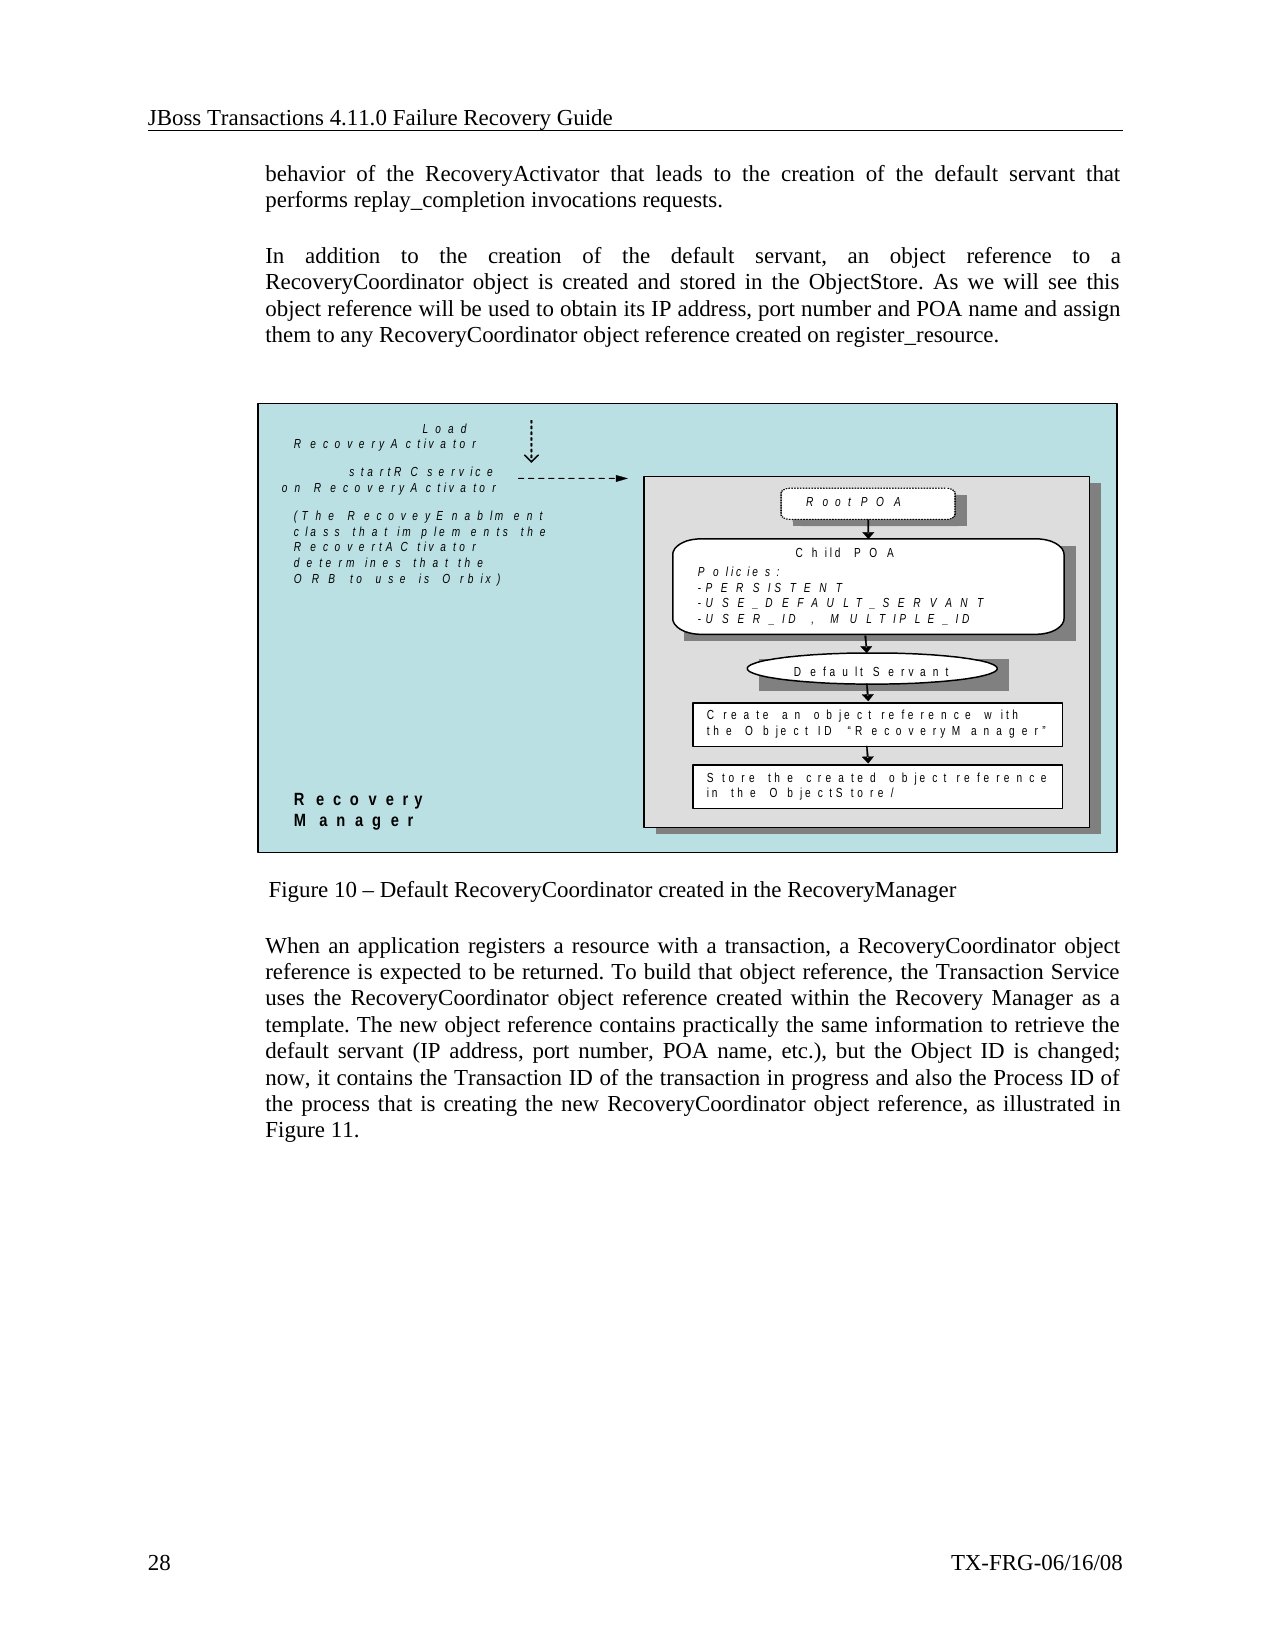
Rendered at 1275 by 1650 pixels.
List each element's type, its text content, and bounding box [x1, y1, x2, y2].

text When an application registers a resource with a transaction, a RecoveryCoordinator object reference is expected to be returned. To build that object reference, the Transaction Service uses the RecoveryCoordinator object reference created within the Recovery Manager as a template. The new object reference contains practically the same information to retrieve the default servant (IP address, port number, POA name, etc.), but the Object ID is changed; now, it contains the Transaction ID of the transaction in progress and also the Process ID of the process that is creating the new RecoveryCoordinator object reference, as illustrated in Figure 11. [265, 932, 1122, 1143]
text Figure 10 – Default RecoveryCoordinator created in the RecoveryManager [268, 876, 1122, 903]
text In addition to the creation of the default servant, an object reference to a RecoveryCoordinator object is created and stored in the ObjectStore. As we will see this object reference will be used to obtain its IP address, port number and POA name and assign them to any RecoveryCoordinator object reference created on register_resource. [265, 242, 1122, 347]
text behavior of the RecoveryActivator that leads to the creation of the default servant that performs replay_completion invocations requests. [265, 160, 1122, 213]
